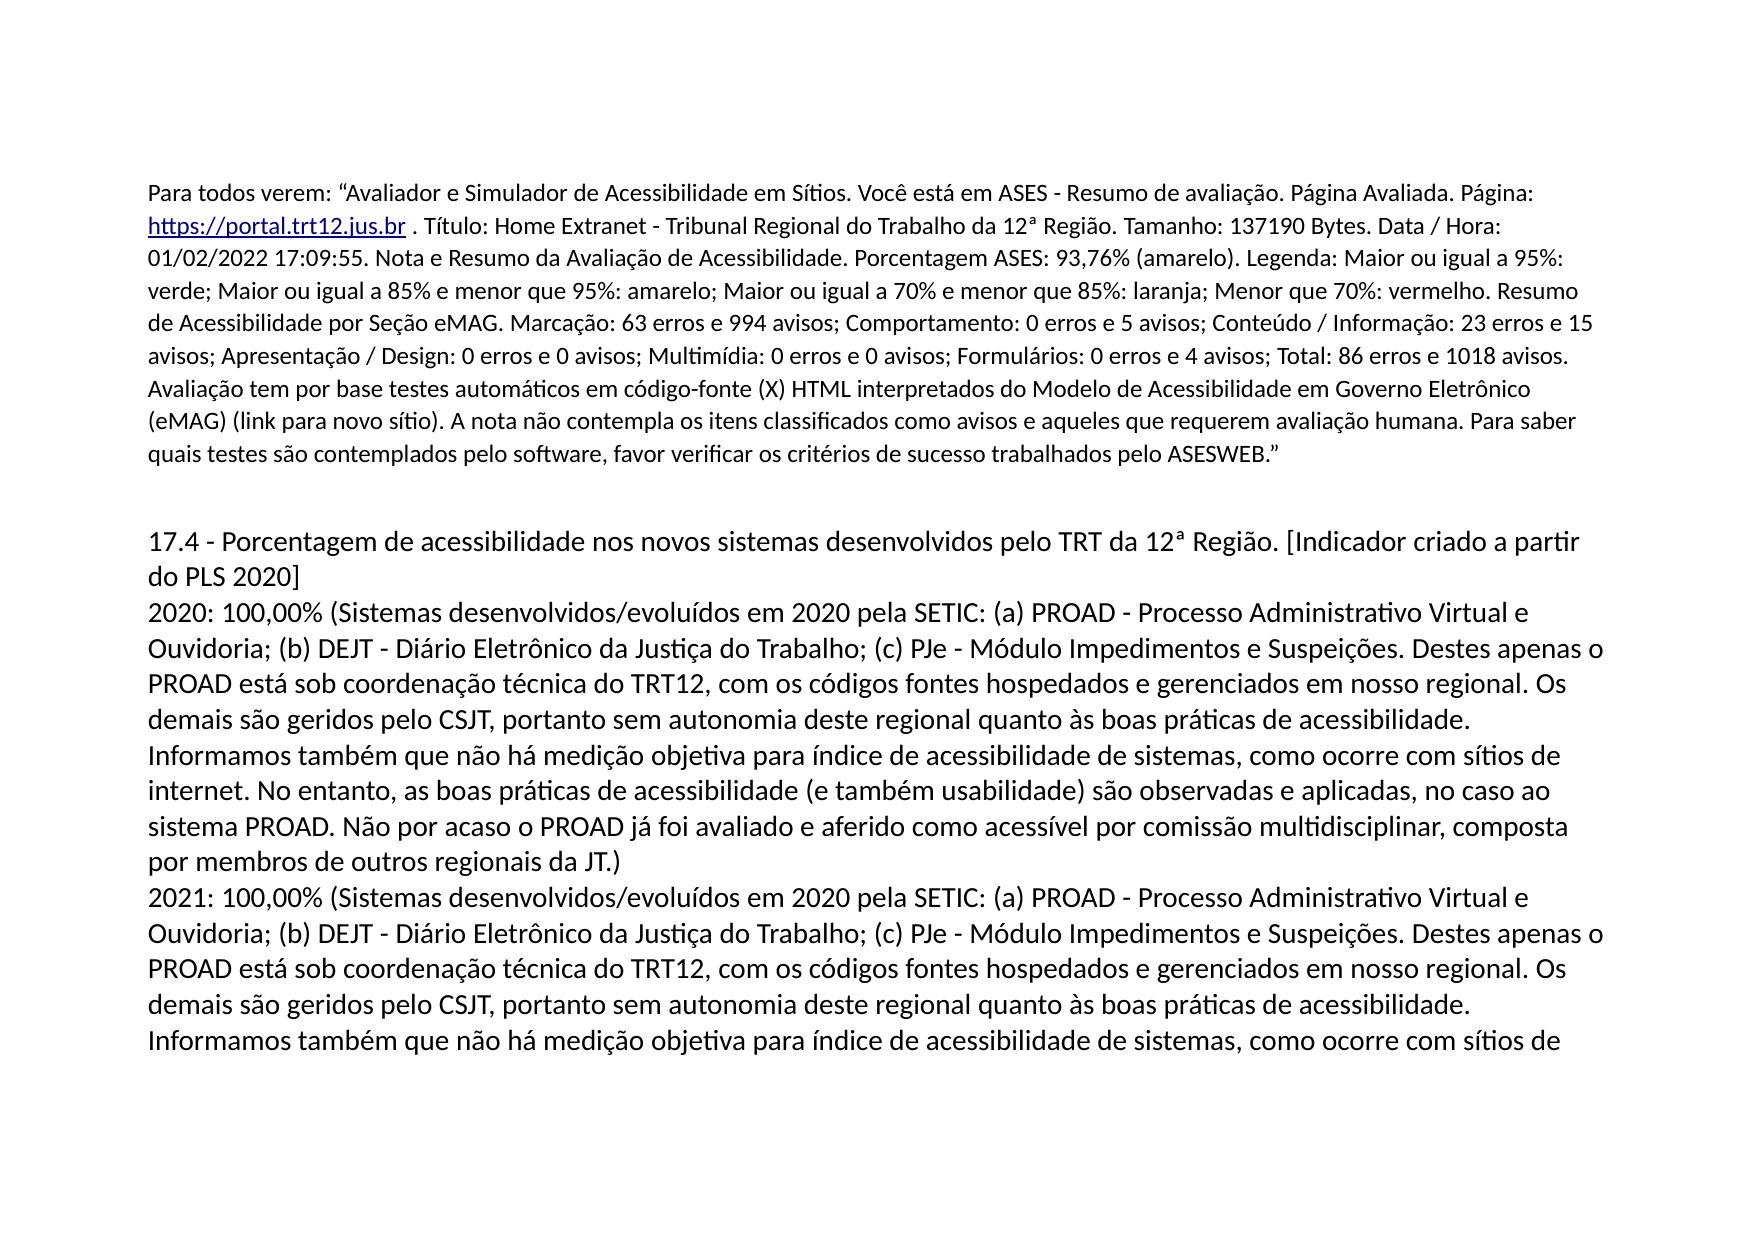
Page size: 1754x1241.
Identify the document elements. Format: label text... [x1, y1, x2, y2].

text 2020: 100,00% (Sistemas desenvolvidos/evoluídos em 2020 pela SETIC: (a) PROAD - Processo Administrativo Virtual e Ouvidoria; (b) DEJT - Diário Eletrônico da Justiça do Trabalho; (c) PJe - Módulo Impedimentos e Suspeições. Destes apenas o PROAD está sob coordenação técnica do TRT12, com os códigos fontes hospedados e gerenciados em nosso regional. Os demais são geridos pelo CSJT, portanto sem autonomia deste regional quanto às boas práticas de acessibilidade. Informamos também que não há medição objetiva para índice de acessibilidade de sistemas, como ocorre com sítios de internet. No entanto, as boas práticas de acessibilidade (e também usabilidade) são observadas e aplicadas, no caso ao sistema PROAD. Não por acaso o PROAD já foi avaliado e aferido como acessível por comissão multidisciplinar, composta por membros de outros regionais da JT.) [148, 594, 1606, 879]
text 2021: 100,00% (Sistemas desenvolvidos/evoluídos em 2020 pela SETIC: (a) PROAD - Processo Administrativo Virtual e Ouvidoria; (b) DEJT - Diário Eletrônico da Justiça do Trabalho; (c) PJe - Módulo Impedimentos e Suspeições. Destes apenas o PROAD está sob coordenação técnica do TRT12, com os códigos fontes hospedados e gerenciados em nosso regional. Os demais são geridos pelo CSJT, portanto sem autonomia deste regional quanto às boas práticas de acessibilidade. Informamos também que não há medição objetiva para índice de acessibilidade de sistemas, como ocorre com sítios de [148, 879, 1606, 1057]
text 17.4 - Porcentagem de acessibilidade nos novos sistemas desenvolvidos pelo TRT da 12ª Região. [Indicador criado a partir do PLS 2020] [148, 523, 1606, 594]
text Para todos verem: “Avaliador e Simulador de Acessibilidade em Sítios. Você está em ASES - Resumo de avaliação. Página Avaliada. Página: https://portal.trt12.jus.br . Título: Home Extranet - Tribunal Regional do Trabalho da 12ª Região. Tamanho: 137190 Bytes. Data / Hora: 01/02/2022 17:09:55. Nota e Resumo da Avaliação de Acessibilidade. Porcentagem ASES: 93,76% (amarelo). Legenda: Maior ou igual a 95%: verde; Maior ou igual a 85% e menor que 95%: amarelo; Maior ou igual a 70% e menor que 85%: laranja; Menor que 70%: vermelho. Resumo de Acessibilidade por Seção eMAG. Marcação: 63 erros e 994 avisos; Comportamento: 0 erros e 5 avisos; Conteúdo / Informação: 23 erros e 15 avisos; Apresentação / Design: 0 erros e 0 avisos; Multimídia: 0 erros e 0 avisos; Formulários: 0 erros e 4 avisos; Total: 86 erros e 1018 avisos. Avaliação tem por base testes automáticos em código-fonte (X) HTML interpretados do Modelo de Acessibilidade em Governo Eletrônico (eMAG) (link para novo sítio). A nota não contempla os itens classificados como avisos e aqueles que requerem avaliação humana. Para saber quais testes são contemplados pelo software, favor verificar os critérios de sucesso trabalhados pelo ASESWEB.” [148, 177, 1606, 468]
